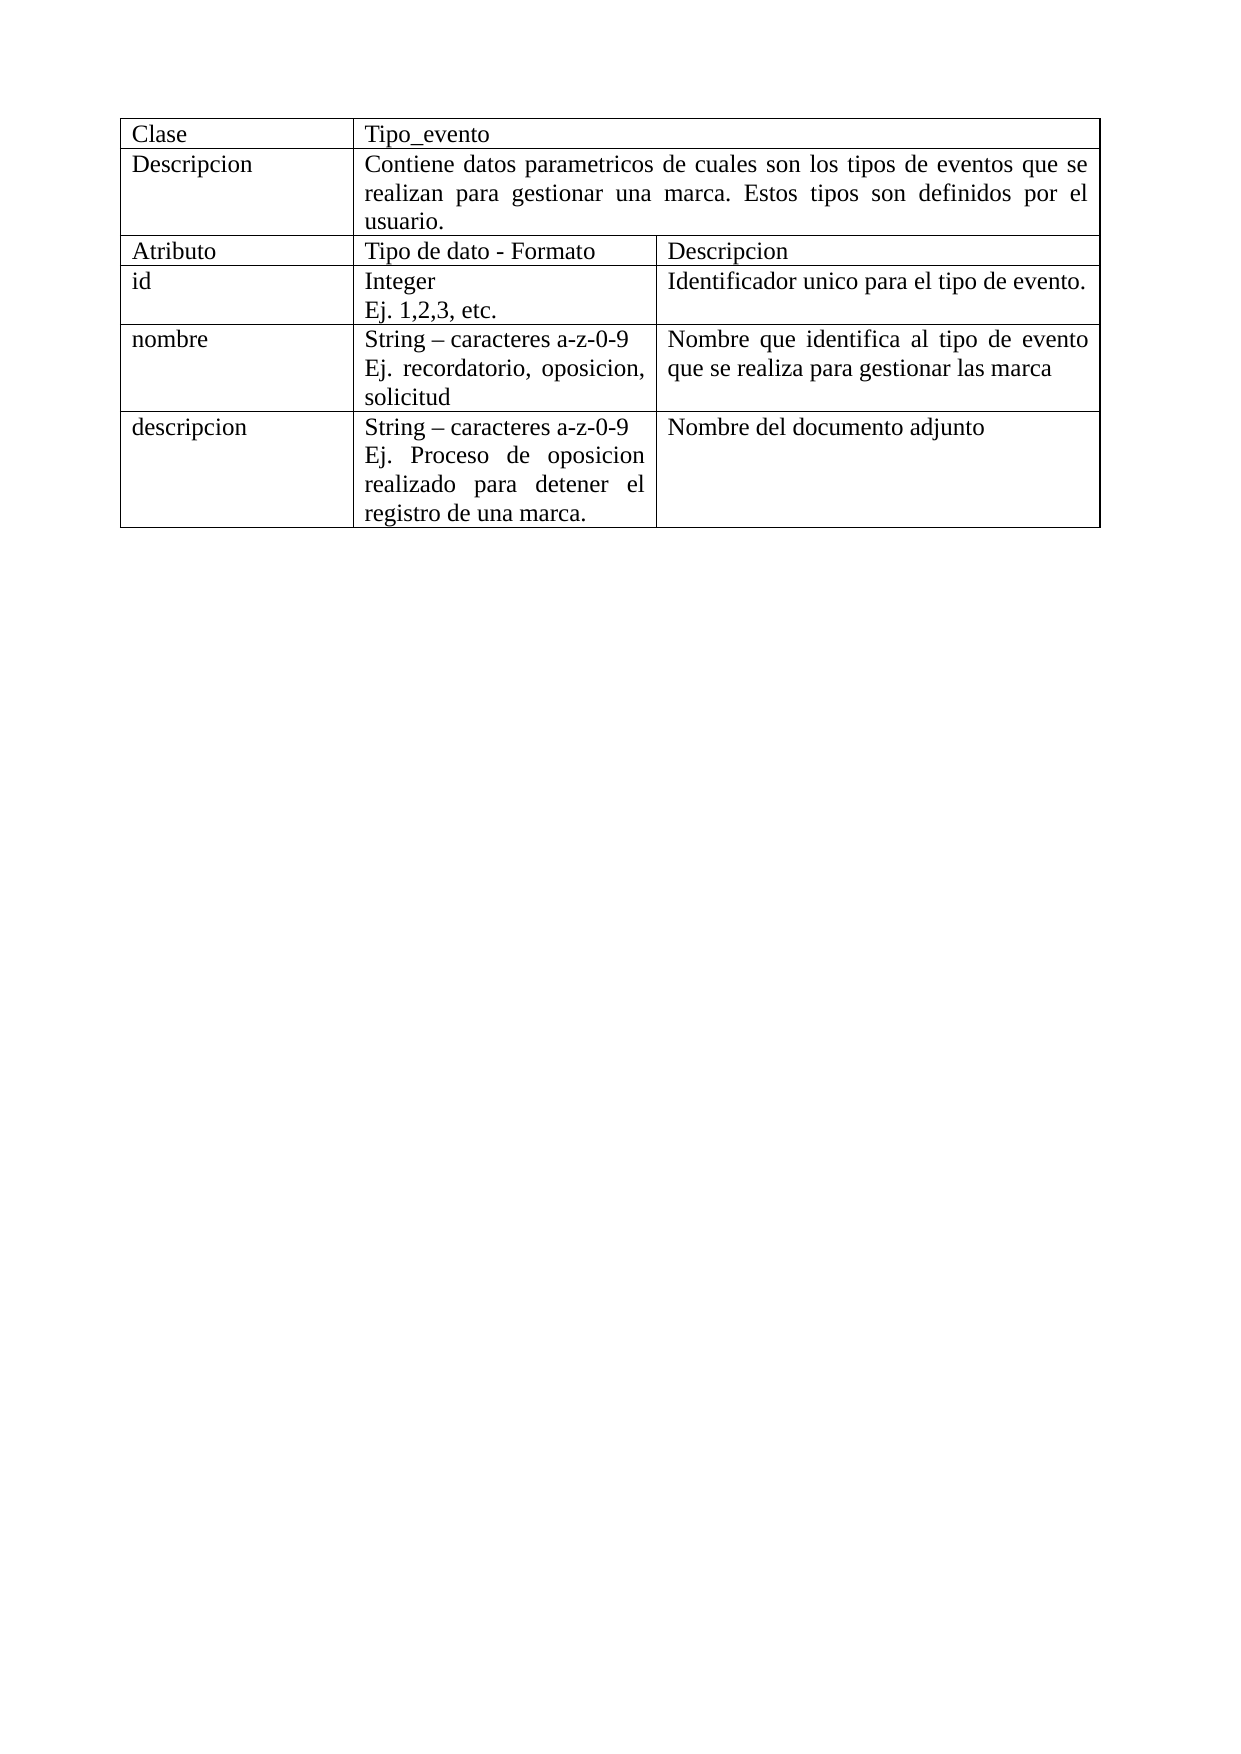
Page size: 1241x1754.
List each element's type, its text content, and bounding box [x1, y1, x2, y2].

table_cell nombre [121, 325, 353, 411]
table_header Tipo_evento [354, 119, 1099, 148]
table_cell id [121, 266, 353, 323]
table_cell Contiene datos parametricos de cuales son los tipos de eventos que se realizan para gestionar una marca. Estos tipos son definidos por el usuario. [354, 149, 1099, 235]
table_header Clase [121, 119, 353, 148]
table_cell Descripcion [121, 149, 353, 235]
table_cell descripcion [121, 412, 353, 527]
table_cell Identificador unico para el tipo de evento. [657, 266, 1099, 323]
table_cell Nombre que identifica al tipo de evento que se realiza para gestionar las marca [657, 325, 1099, 411]
table_cell String – caracteres a-z-0-9 Ej. Proceso de oposicion realizado para detener el registro de una marca. [354, 412, 656, 527]
table_cell Nombre del documento adjunto [657, 412, 1099, 527]
table_cell Atributo [121, 236, 353, 265]
table_cell Tipo de dato - Formato [354, 236, 656, 265]
table_cell String – caracteres a-z-0-9 Ej. recordatorio, oposicion, solicitud [354, 325, 656, 411]
table_cell Integer Ej. 1,2,3, etc. [354, 266, 656, 323]
table_cell Descripcion [657, 236, 1099, 265]
